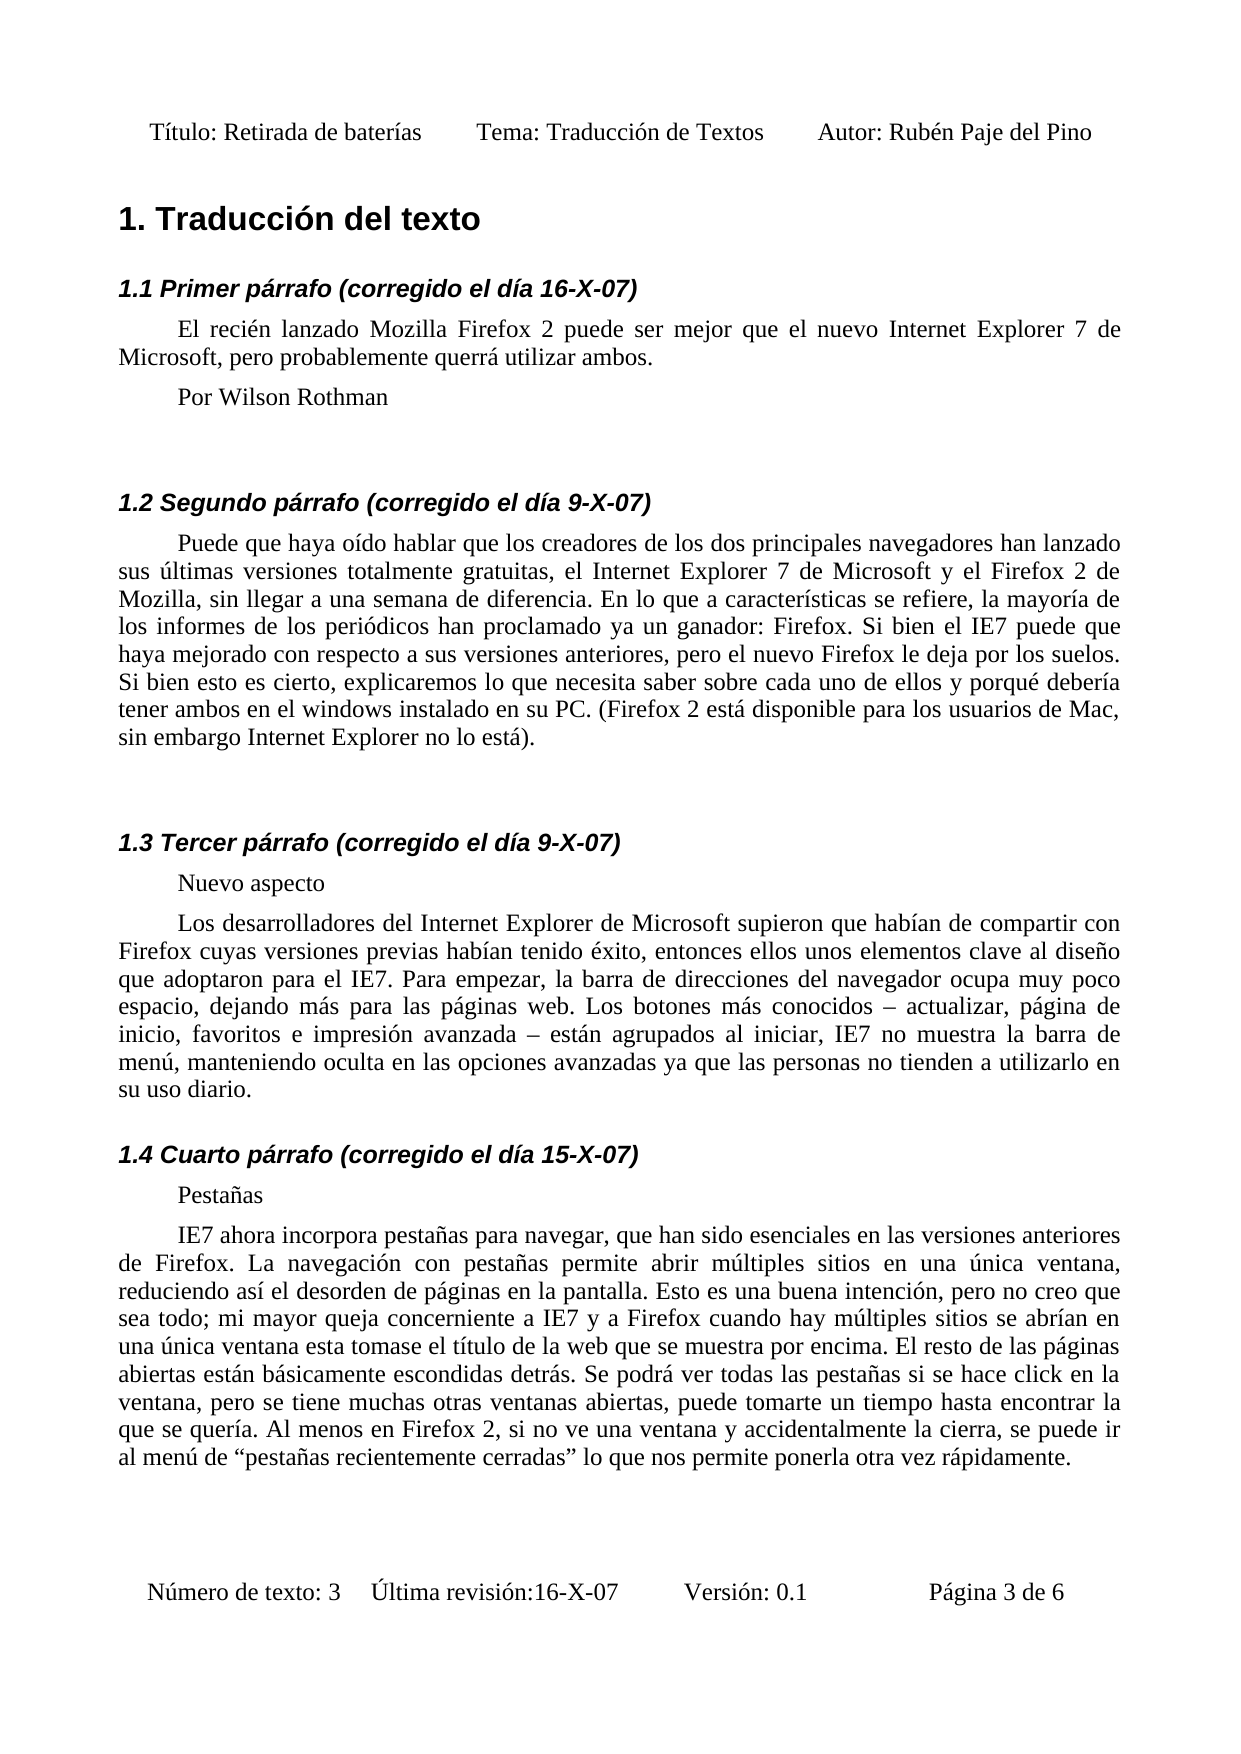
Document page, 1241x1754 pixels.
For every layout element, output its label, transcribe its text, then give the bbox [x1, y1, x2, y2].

text IE7 ahora incorpora pestañas para navegar, que han sido esenciales en las versiones anteriores de Firefox. La navegación con pestañas permite abrir múltiples sitios en una única ventana, reduciendo así el desorden de páginas en la pantalla. Esto es una buena intención, pero no creo que sea todo; mi mayor queja concerniente a IE7 y a Firefox cuando hay múltiples sitios se abrían en una única ventana esta tomase el título de la web que se muestra por encima. El resto de las páginas abiertas están básicamente escondidas detrás. Se podrá ver todas las pestañas si se hace click en la ventana, pero se tiene muchas otras ventanas abiertas, puede tomarte un tiempo hasta encontrar la que se quería. Al menos en Firefox 2, si no ve una ventana y accidentalmente la cierra, se puede ir al menú de “pestañas recientemente cerradas” lo que nos permite ponerla otra vez rápidamente. [118, 1221, 1122, 1471]
text Puede que haya oído hablar que los creadores de los dos principales navegadores han lanzado sus últimas versiones totalmente gratuitas, el Internet Explorer 7 de Microsoft y el Firefox 2 de Mozilla, sin llegar a una semana de diferencia. En lo que a características se refiere, la mayoría de los informes de los periódicos han proclamado ya un ganador: Firefox. Si bien el IE7 puede que haya mejorado con respecto a sus versiones anteriores, pero el nuevo Firefox le deja por los suelos. Si bien esto es cierto, explicaremos lo que necesita saber sobre cada uno de ellos y porqué debería tener ambos en el windows instalado en su PC. (Firefox 2 está disponible para los usuarios de Mac, sin embargo Internet Explorer no lo está). [118, 529, 1122, 751]
text Por Wilson Rothman [118, 383, 1122, 411]
text El recién lanzado Mozilla Firefox 2 puede ser mejor que el nuevo Internet Explorer 7 de Microsoft, pero probablemente querrá utilizar ambos. [118, 316, 1122, 371]
text Los desarrolladores del Internet Explorer de Microsoft supieron que habían de compartir con Firefox cuyas versiones previas habían tenido éxito, entonces ellos unos elementos clave al diseño que adoptaron para el IE7. Para empezar, la barra de direcciones del navegador ocupa muy poco espacio, dejando más para las páginas web. Los botones más conocidos – actualizar, página de inicio, favoritos e impresión avanzada – están agrupados al iniciar, IE7 no muestra la barra de menú, manteniendo oculta en las opciones avanzadas ya que las personas no tienden a utilizarlo en su uso diario. [118, 909, 1122, 1103]
text Pestañas [118, 1181, 1122, 1209]
subtitle 1.3 Tercer párrafo (corregido el día 9-X-07) [118, 829, 1122, 857]
text Nuevo aspecto [118, 869, 1122, 897]
subtitle 1.4 Cuarto párrafo (corregido el día 15-X-07) [118, 1141, 1122, 1169]
subtitle 1. Traducción del texto [118, 200, 1122, 238]
subtitle 1.1 Primer párrafo (corregido el día 16-X-07) [118, 275, 1122, 303]
subtitle 1.2 Segundo párrafo (corregido el día 9-X-07) [118, 489, 1122, 517]
